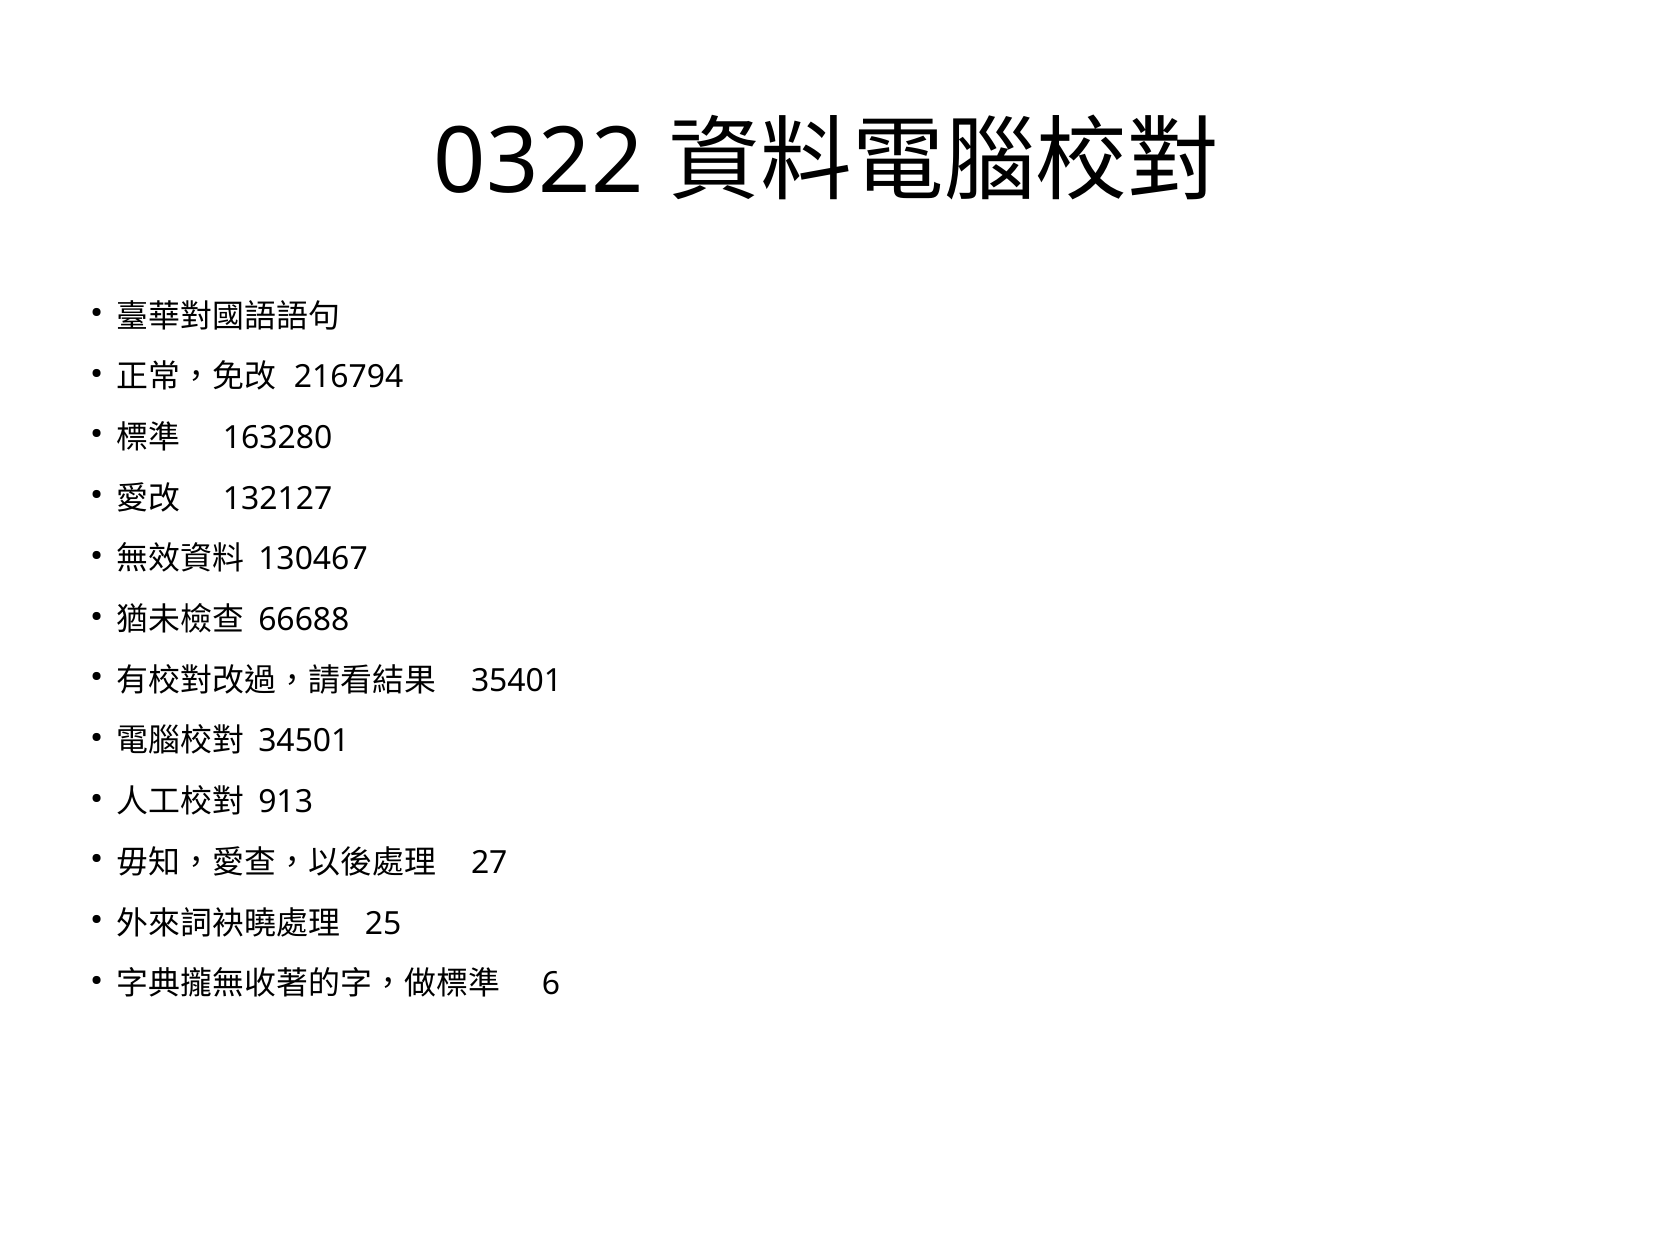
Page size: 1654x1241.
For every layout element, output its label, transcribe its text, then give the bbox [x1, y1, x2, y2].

title 0322資料電腦校對 [82, 49, 1571, 257]
list 臺華對國語語句 正常，免改 216794 標準 163280 愛改 132127 無效資料 130467 猶未檢查 66688 有校對改過，請看結果 35401 電腦校對 34501 人工校對 913 毋知，愛查，以後處理 27 外來詞袂曉處理 25 字典攏無收著的字，做標準 6 [82, 290, 1538, 1010]
